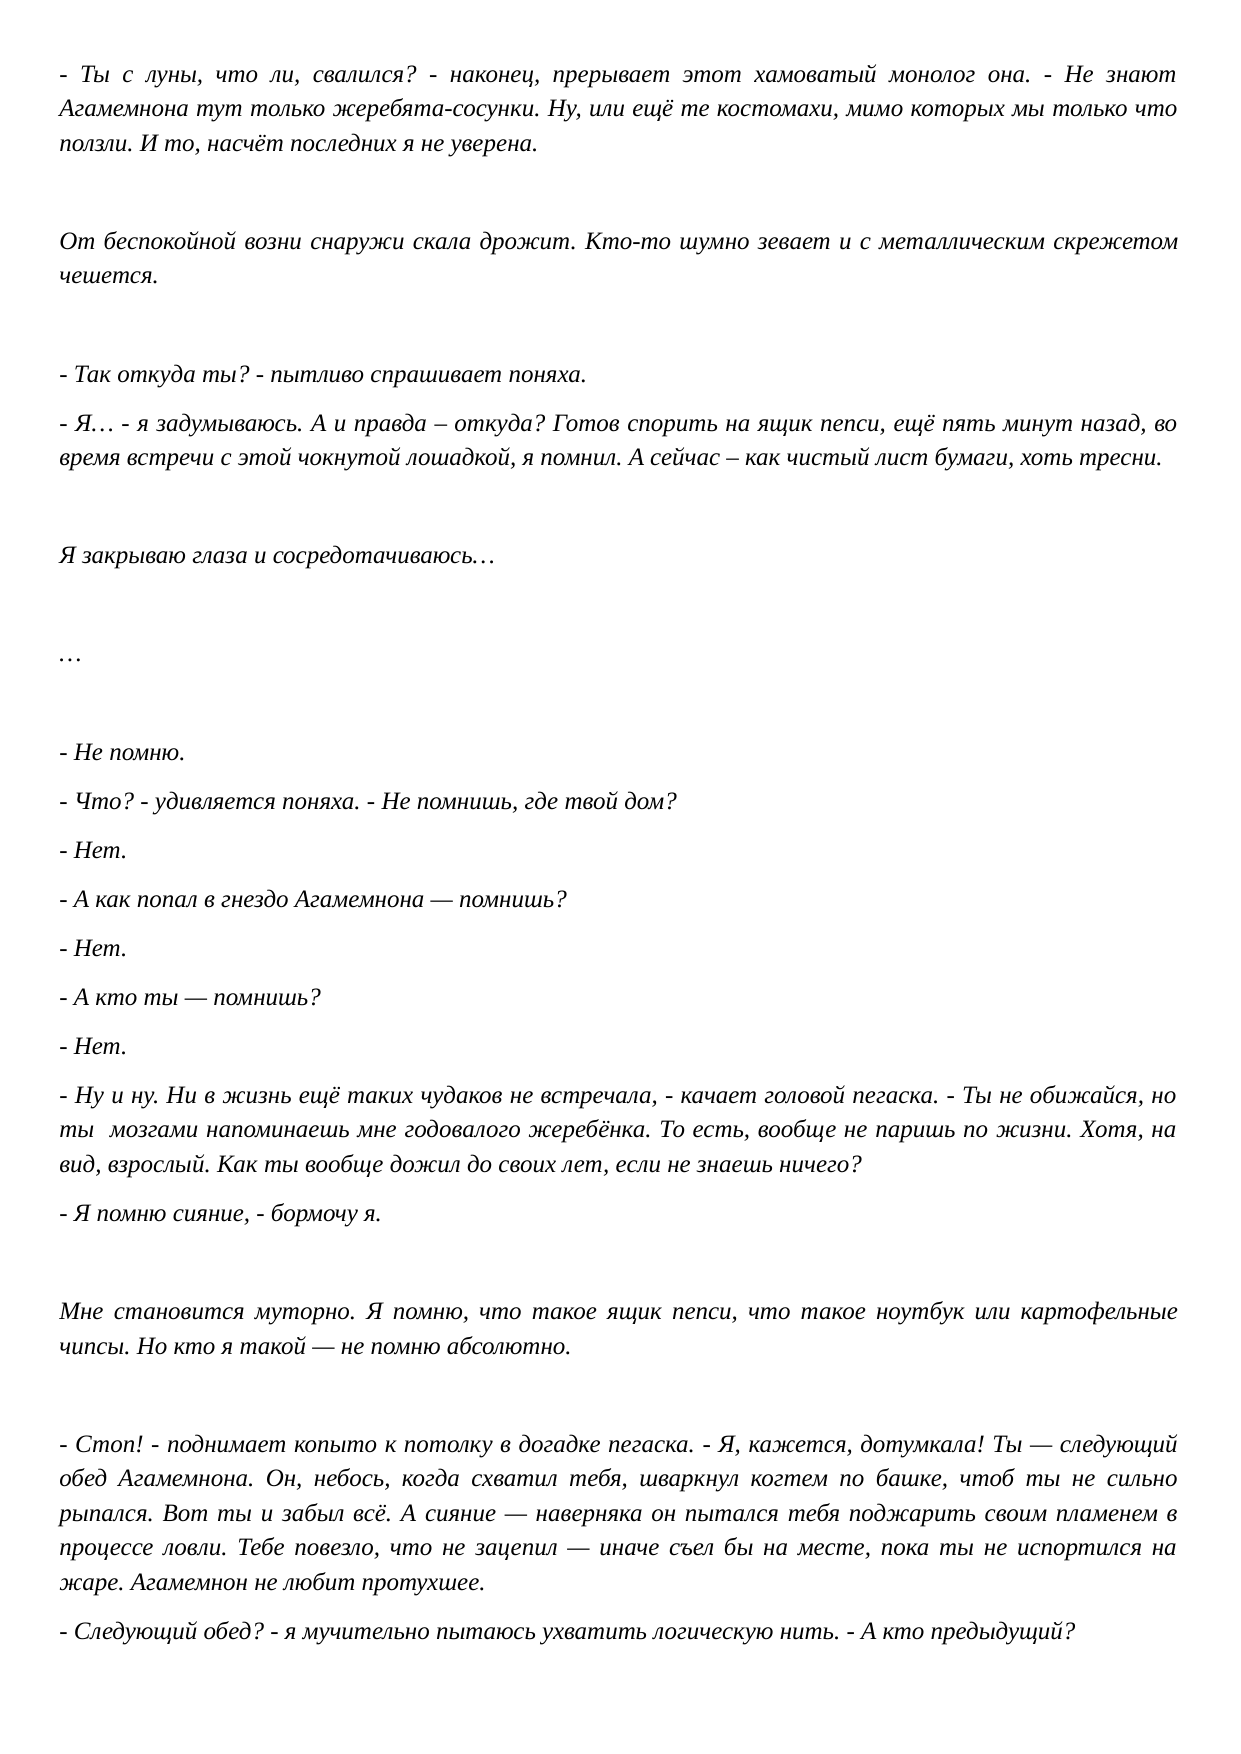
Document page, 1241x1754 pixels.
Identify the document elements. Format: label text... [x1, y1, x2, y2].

text Я закрываю глаза и сосредотачиваюсь… [59, 540, 1181, 569]
text Мне становится муторно. Я помню, что такое ящик пепси, что такое ноутбук или картофельные чипсы. Но кто я такой — не помню абсолютно. [59, 1296, 1181, 1359]
text От беспокойной возни снаружи скала дрожит. Кто-то шумно зевает и с металлическим скрежетом чешется. [59, 226, 1181, 289]
text - Ну и ну. Ни в жизнь ещё таких чудаков не встречала, - качает головой пегаска. - Ты не обижайся, но ты мозгами напоминаешь мне годовалого жеребёнка. То есть, вообще не паришь по жизни. Хотя, на вид, взрослый. Как ты вообще дожил до своих лет, если не знаешь ничего? [59, 1080, 1181, 1178]
text - Что? - удивляется поняха. - Не помнишь, где твой дом? [59, 786, 1181, 814]
text - Следующий обед? - я мучительно пытаюсь ухватить логическую нить. - А кто предыдущий? [59, 1616, 1181, 1644]
text - Так откуда ты? - пытливо спрашивает поняха. [59, 359, 1181, 387]
text - А как попал в гнездо Агамемнона — помнишь? [59, 884, 1181, 913]
text - Я помню сияние, - бормочу я. [59, 1198, 1181, 1227]
text - Нет. [59, 1031, 1181, 1060]
text - Не помню. [59, 737, 1181, 765]
text - Нет. [59, 835, 1181, 863]
text - А кто ты — помнишь? [59, 982, 1181, 1011]
text - Нет. [59, 933, 1181, 962]
text - Ты с луны, что ли, свалился? - наконец, прерывает этот хамоватый монолог она. - Не знают Агамемнона тут только жеребята-сосунки. Ну, или ещё те костомахи, мимо которых мы только что ползли. И то, насчёт последних я не уверена. [59, 59, 1181, 157]
text - Стоп! - поднимает копыто к потолку в догадке пегаска. - Я, кажется, дотумкала! Ты — следующий обед Агамемнона. Он, небось, когда схватил тебя, шваркнул когтем по башке, чтоб ты не сильно рыпался. Вот ты и забыл всё. А сияние — наверняка он пытался тебя поджарить своим пламенем в процессе ловли. Тебе повезло, что не зацепил — иначе съел бы на месте, пока ты не испортился на жаре. Агамемнон не любит протухшее. [59, 1429, 1181, 1596]
text … [59, 638, 1181, 667]
text - Я… - я задумываюсь. А и правда – откуда? Готов спорить на ящик пепси, ещё пять минут назад, во время встречи с этой чокнутой лошадкой, я помнил. А сейчас – как чистый лист бумаги, хоть тресни. [59, 408, 1181, 471]
